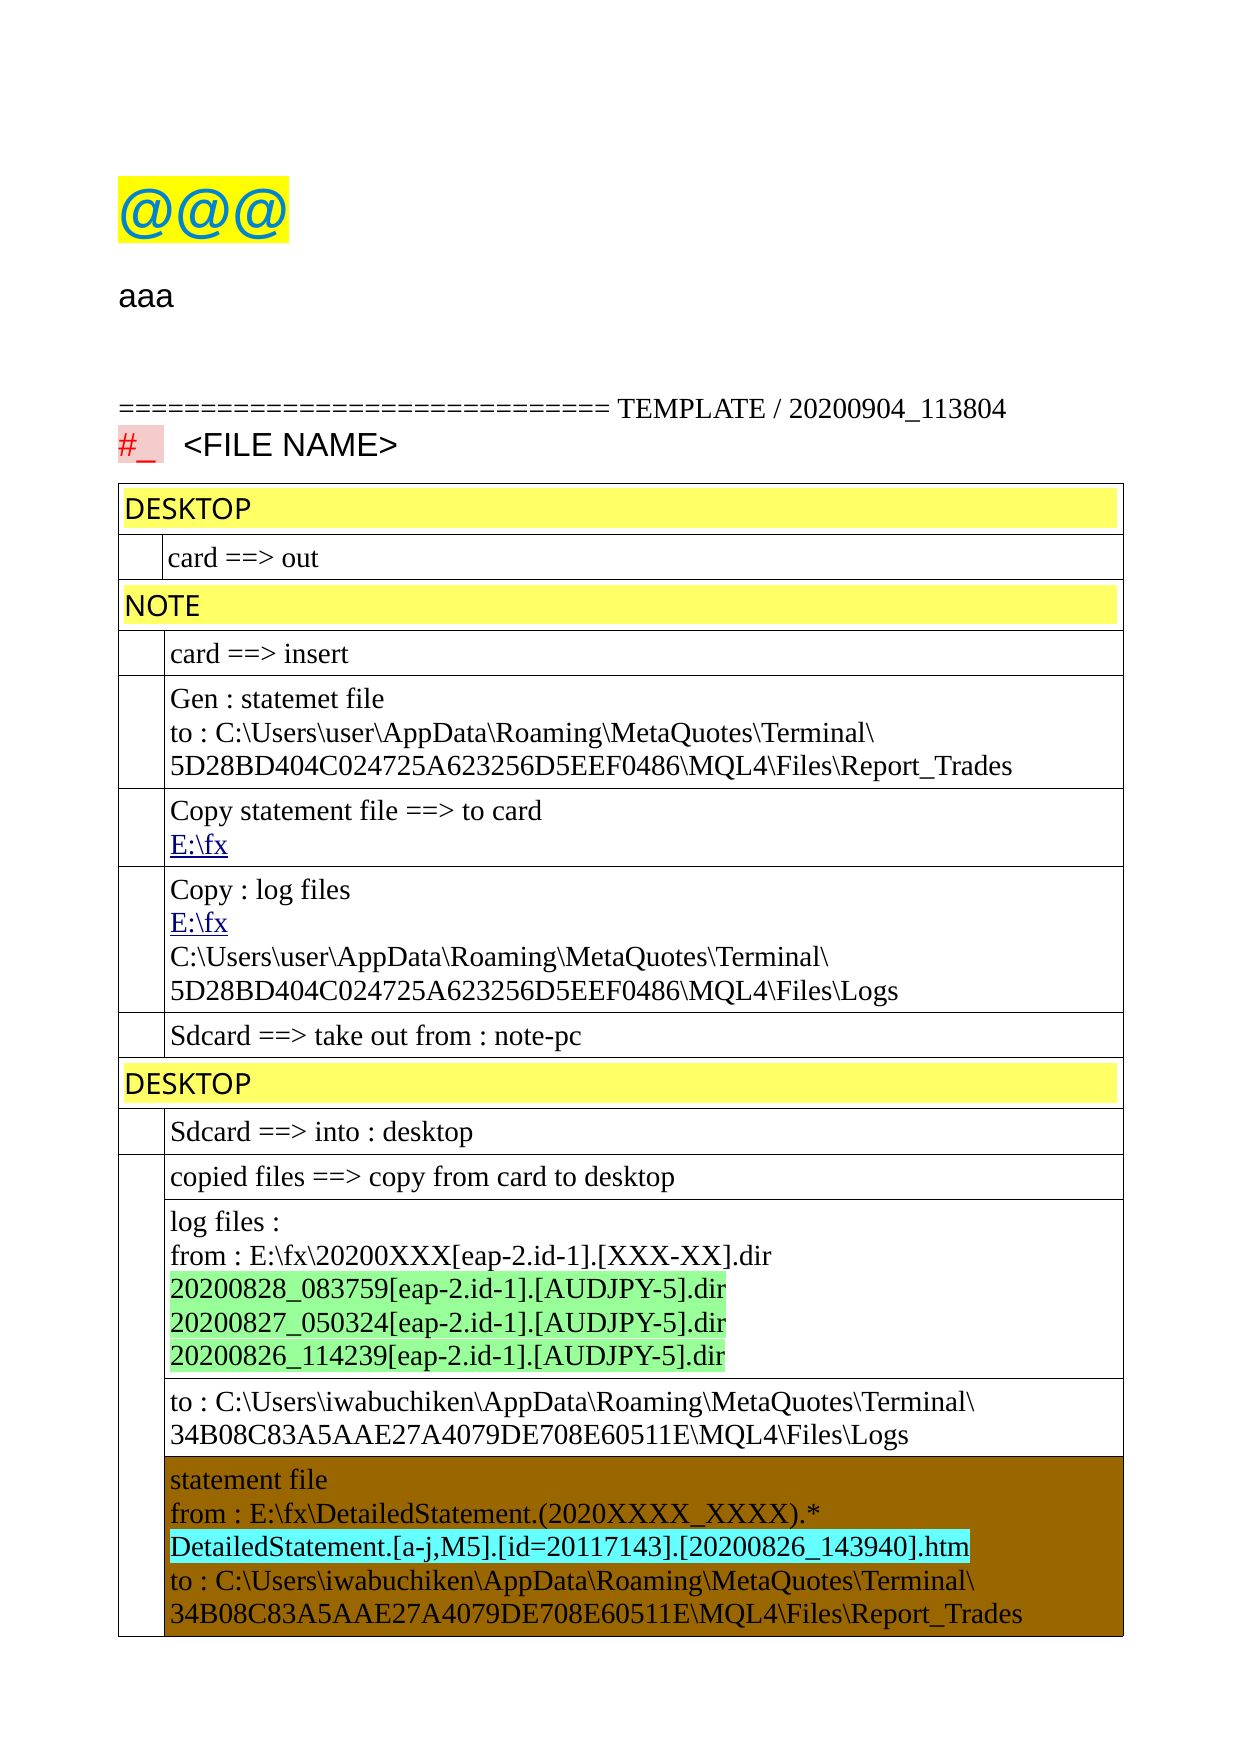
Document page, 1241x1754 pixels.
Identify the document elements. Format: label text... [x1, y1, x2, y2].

table_cell [119, 676, 164, 788]
table_cell NOTE [119, 580, 1123, 630]
table_cell statement file from : E:\fx\DetailedStatement.(2020XXXX_XXXX).* DetailedStatement.[a-j,M5].[id=20117143].[20200826_143940].htm to : C:\Users\iwabuchiken\AppData\Roaming\MetaQuotes\Terminal\34B08C83A5AAE27A4079DE708E60511E\MQL4\Files\Report_Trades [165, 1457, 1123, 1636]
table_cell [119, 1109, 164, 1153]
table_cell [119, 1155, 164, 1636]
table_cell [119, 867, 164, 1012]
table_header DESKTOP [119, 484, 1123, 534]
text ============================== TEMPLATE / 20200904_113804 [118, 392, 1122, 425]
table_cell [119, 631, 164, 675]
table_cell card ==> out [163, 535, 1123, 579]
table_cell Copy : log files E:\fx C:\Users\user\AppData\Roaming\MetaQuotes\Terminal\5D28BD404C024725A623256D5EEF0486\MQL4\Files\Logs [165, 867, 1123, 1012]
table_cell Sdcard ==> into : desktop [165, 1109, 1123, 1153]
table_cell Copy statement file ==> to card E:\fx [165, 789, 1123, 866]
table_cell DESKTOP [119, 1058, 1123, 1108]
table_cell copied files ==> copy from card to desktop [165, 1155, 1123, 1198]
table_cell [119, 789, 164, 866]
text #_ <FILE NAME> [118, 425, 1122, 463]
table_cell [119, 1013, 164, 1057]
text @@@ [118, 176, 1122, 243]
table_cell to : C:\Users\iwabuchiken\AppData\Roaming\MetaQuotes\Terminal\34B08C83A5AAE27A4079DE708E60511E\MQL4\Files\Logs [165, 1379, 1123, 1456]
table_cell log files : from : E:\fx\20200XXX[eap-2.id-1].[XXX-XX].dir 20200828_083759[eap-2.id-1].[AUDJPY-5].dir 20200827_050324[eap-2.id-1].[AUDJPY-5].dir 20200826_114239[eap-2.id-1].[AUDJPY-5].dir [165, 1200, 1123, 1378]
text aaa [118, 276, 1122, 315]
table_cell [119, 535, 162, 579]
table_cell Gen : statemet file to : C:\Users\user\AppData\Roaming\MetaQuotes\Terminal\5D28BD404C024725A623256D5EEF0486\MQL4\Files\Report_Trades [165, 676, 1123, 788]
table_cell Sdcard ==> take out from : note-pc [165, 1013, 1123, 1057]
table_cell card ==> insert [165, 631, 1123, 675]
